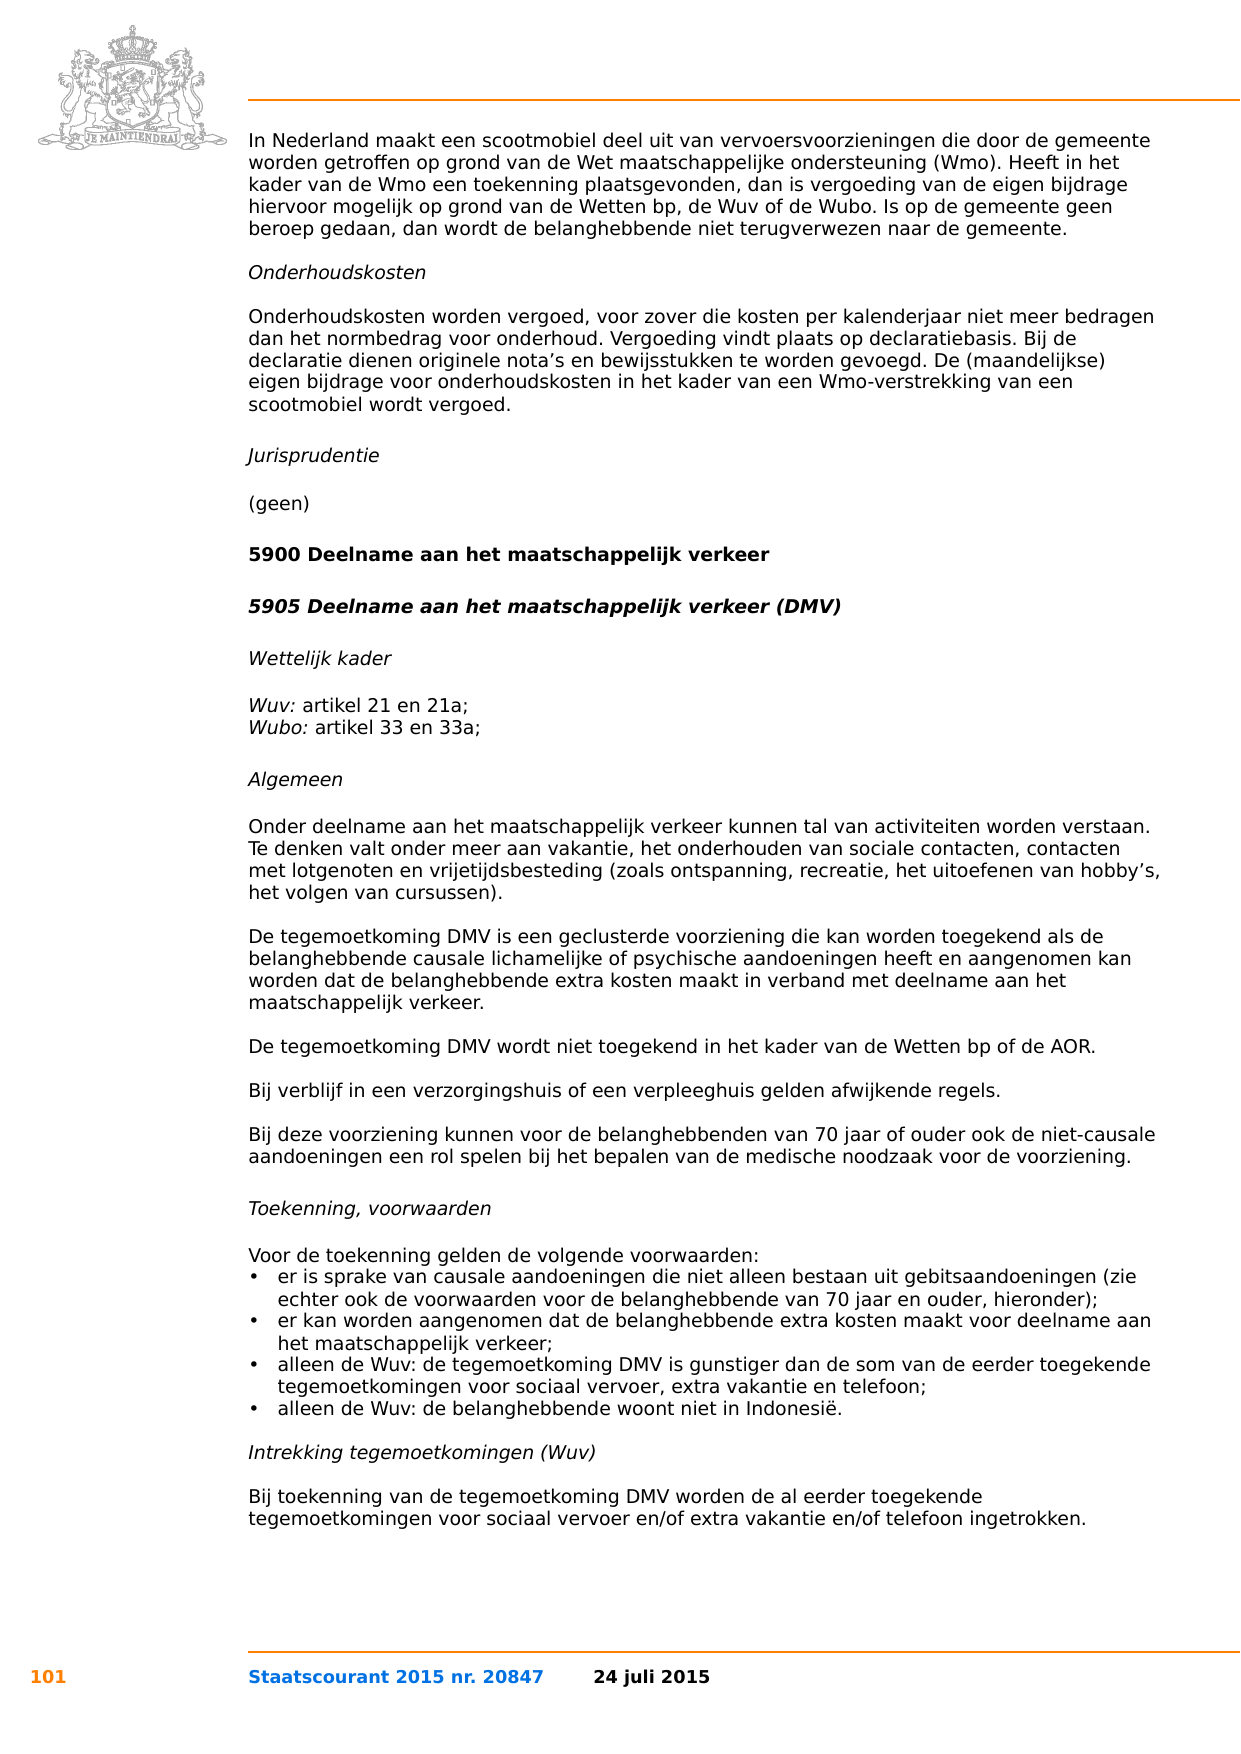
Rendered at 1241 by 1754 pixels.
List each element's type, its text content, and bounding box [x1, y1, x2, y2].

subtitle Intrekking tegemoetkomingen (Wuv) [248, 1442, 1163, 1464]
subtitle Toekenning, voorwaarden [248, 1197, 1163, 1219]
text Onder deelname aan het maatschappelijk verkeer kunnen tal van activiteiten worden verstaan. Te denken valt onder meer aan vakantie, het onderhouden van sociale contacten, contacten met lotgenoten en vrijetijdsbesteding (zoals ontspanning, recreatie, het uitoefenen van hobby’s, het volgen van cursussen). [248, 816, 1163, 904]
text De tegemoetkoming DMV is een geclusterde voorziening die kan worden toegekend als de belanghebbende causale lichamelijke of psychische aandoeningen heeft en aangenomen kan worden dat de belanghebbende extra kosten maakt in verband met deelname aan het maatschappelijk verkeer. [248, 926, 1163, 1014]
text • er kan worden aangenomen dat de belanghebbende extra kosten maakt voor deelname aan het maatschappelijk verkeer; [248, 1310, 1163, 1354]
subtitle Algemeen [248, 769, 1163, 791]
text Bij verblijf in een verzorgingshuis of een verpleeghuis gelden afwijkende regels. [248, 1080, 1163, 1102]
text Bij deze voorziening kunnen voor de belanghebbenden van 70 jaar of ouder ook de niet-causale aandoeningen een rol spelen bij het bepalen van de medische noodzaak voor de voorziening. [248, 1123, 1163, 1167]
picture [38, 25, 227, 150]
text • er is sprake van causale aandoeningen die niet alleen bestaan uit gebitsaandoeningen (zie echter ook de voorwaarden voor de belanghebbende van 70 jaar en ouder, hieronder); [248, 1266, 1163, 1310]
text Bij toekenning van de tegemoetkoming DMV worden de al eerder toegekende tegemoetkomingen voor sociaal vervoer en/of extra vakantie en/of telefoon ingetrokken. [248, 1486, 1163, 1530]
text In Nederland maakt een scootmobiel deel uit van vervoersvoorzieningen die door de gemeente worden getroffen op grond van de Wet maatschappelijke ondersteuning (Wmo). Heeft in het kader van de Wmo een toekenning plaatsgevonden, dan is vergoeding van de eigen bijdrage hiervoor mogelijk op grond van de Wetten bp, de Wuv of de Wubo. Is op de gemeente geen beroep gedaan, dan wordt de belanghebbende niet terugverwezen naar de gemeente. [248, 130, 1163, 240]
subtitle Onderhoudskosten [248, 262, 1163, 284]
text Wubo: artikel 33 en 33a; [248, 717, 1163, 739]
subtitle 5900 Deelname aan het maatschappelijk verkeer [248, 544, 1163, 566]
text • alleen de Wuv: de belanghebbende woont niet in Indonesië. [248, 1398, 1163, 1420]
text • alleen de Wuv: de tegemoetkoming DMV is gunstiger dan de som van de eerder toegekende tegemoetkomingen voor sociaal vervoer, extra vakantie en telefoon; [248, 1354, 1163, 1398]
text Voor de toekenning gelden de volgende voorwaarden: [248, 1244, 1163, 1266]
text (geen) [248, 492, 1163, 514]
text Wuv: artikel 21 en 21a; [248, 695, 1163, 717]
subtitle 5905 Deelname aan het maatschappelijk verkeer (DMV) [248, 596, 1163, 618]
subtitle Wettelijk kader [248, 648, 1163, 670]
text De tegemoetkoming DMV wordt niet toegekend in het kader van de Wetten bp of de AOR. [248, 1036, 1163, 1058]
subtitle Jurisprudentie [248, 445, 1163, 467]
text Onderhoudskosten worden vergoed, voor zover die kosten per kalenderjaar niet meer bedragen dan het normbedrag voor onderhoud. Vergoeding vindt plaats op declaratiebasis. Bij de declaratie dienen originele nota’s en bewijsstukken te worden gevoegd. De (maandelijkse) eigen bijdrage voor onderhoudskosten in het kader van een Wmo-verstrekking van een scootmobiel wordt vergoed. [248, 306, 1163, 415]
